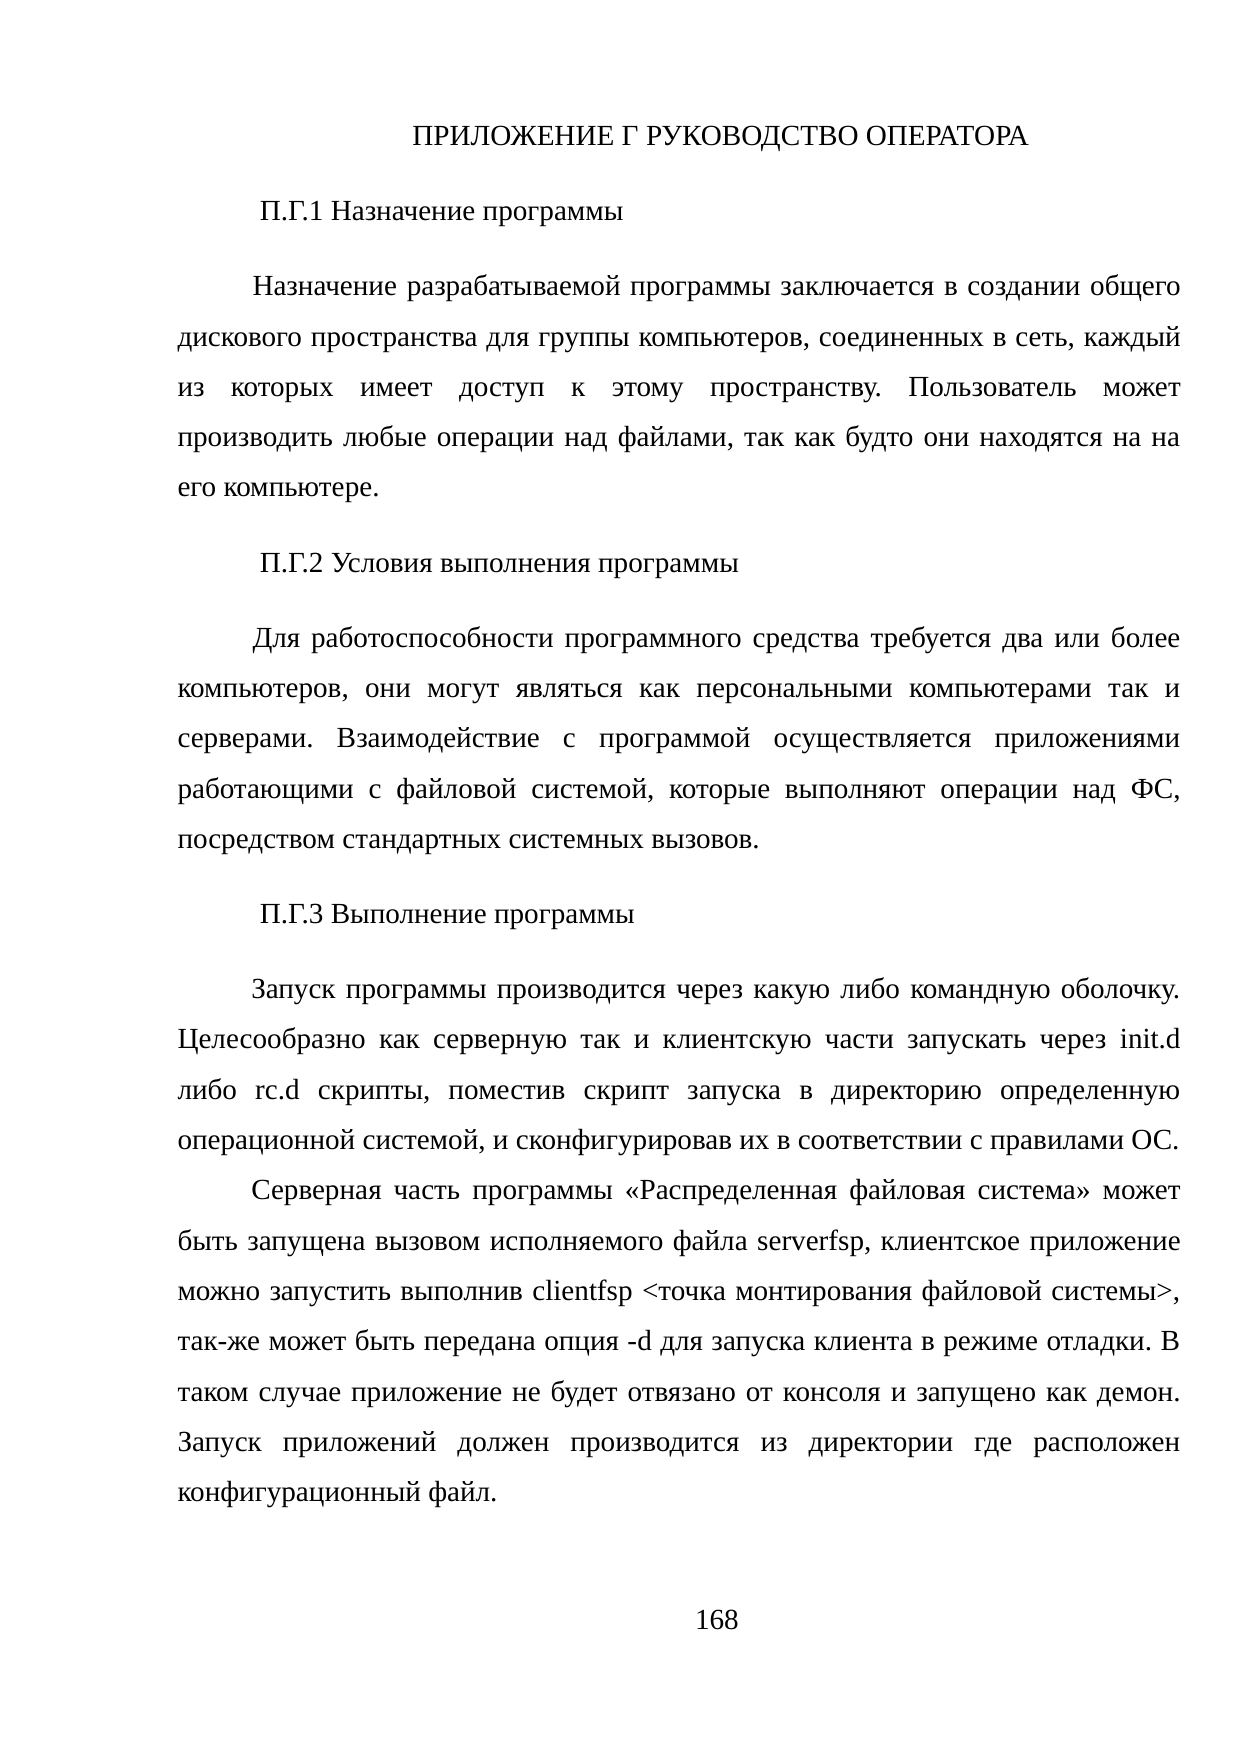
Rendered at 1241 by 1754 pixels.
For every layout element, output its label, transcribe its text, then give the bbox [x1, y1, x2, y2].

text Назначение разрабатываемой программы заключается в создании общего дискового пространства для группы компьютеров, соединенных в сеть, каждый из которых имеет доступ к этому пространству. Пользователь может производить любые операции над файлами, так как будто они находятся на на его компьютере. [177, 268, 1181, 503]
subtitle Руководство оператора [252, 118, 1181, 152]
text Серверная часть программы «Распределенная файловая система» может быть запущена вызовом исполняемого файла serverfsp, клиентское приложение можно запустить выполнив clientfsp <точка монтирования файловой системы>, так-же может быть передана опция -d для запуска клиента в режиме отладки. В таком случае приложение не будет отвязано от консоля и запущено как демон. Запуск приложений должен производится из директории где расположен конфигурационный файл. [177, 1172, 1181, 1508]
subtitle Условия выполнения программы [252, 545, 1181, 578]
text Запуск программы производится через какую либо командную оболочку. Целесообразно как серверную так и клиентскую части запускать через init.d либо rc.d скрипты, поместив скрипт запуска в директорию определенную операционной системой, и сконфигурировав их в соответствии с правилами ОС. [177, 971, 1181, 1156]
subtitle Выполнение программы [252, 896, 1181, 930]
subtitle Назначение программы [252, 193, 1181, 227]
text Для работоспособности программного средства требуется два или более компьютеров, они могут являться как персональными компьютерами так и серверами. Взаимодействие с программой осуществляется приложениями работающими с файловой системой, которые выполняют операции над ФС, посредством стандартных системных вызовов. [177, 620, 1181, 854]
